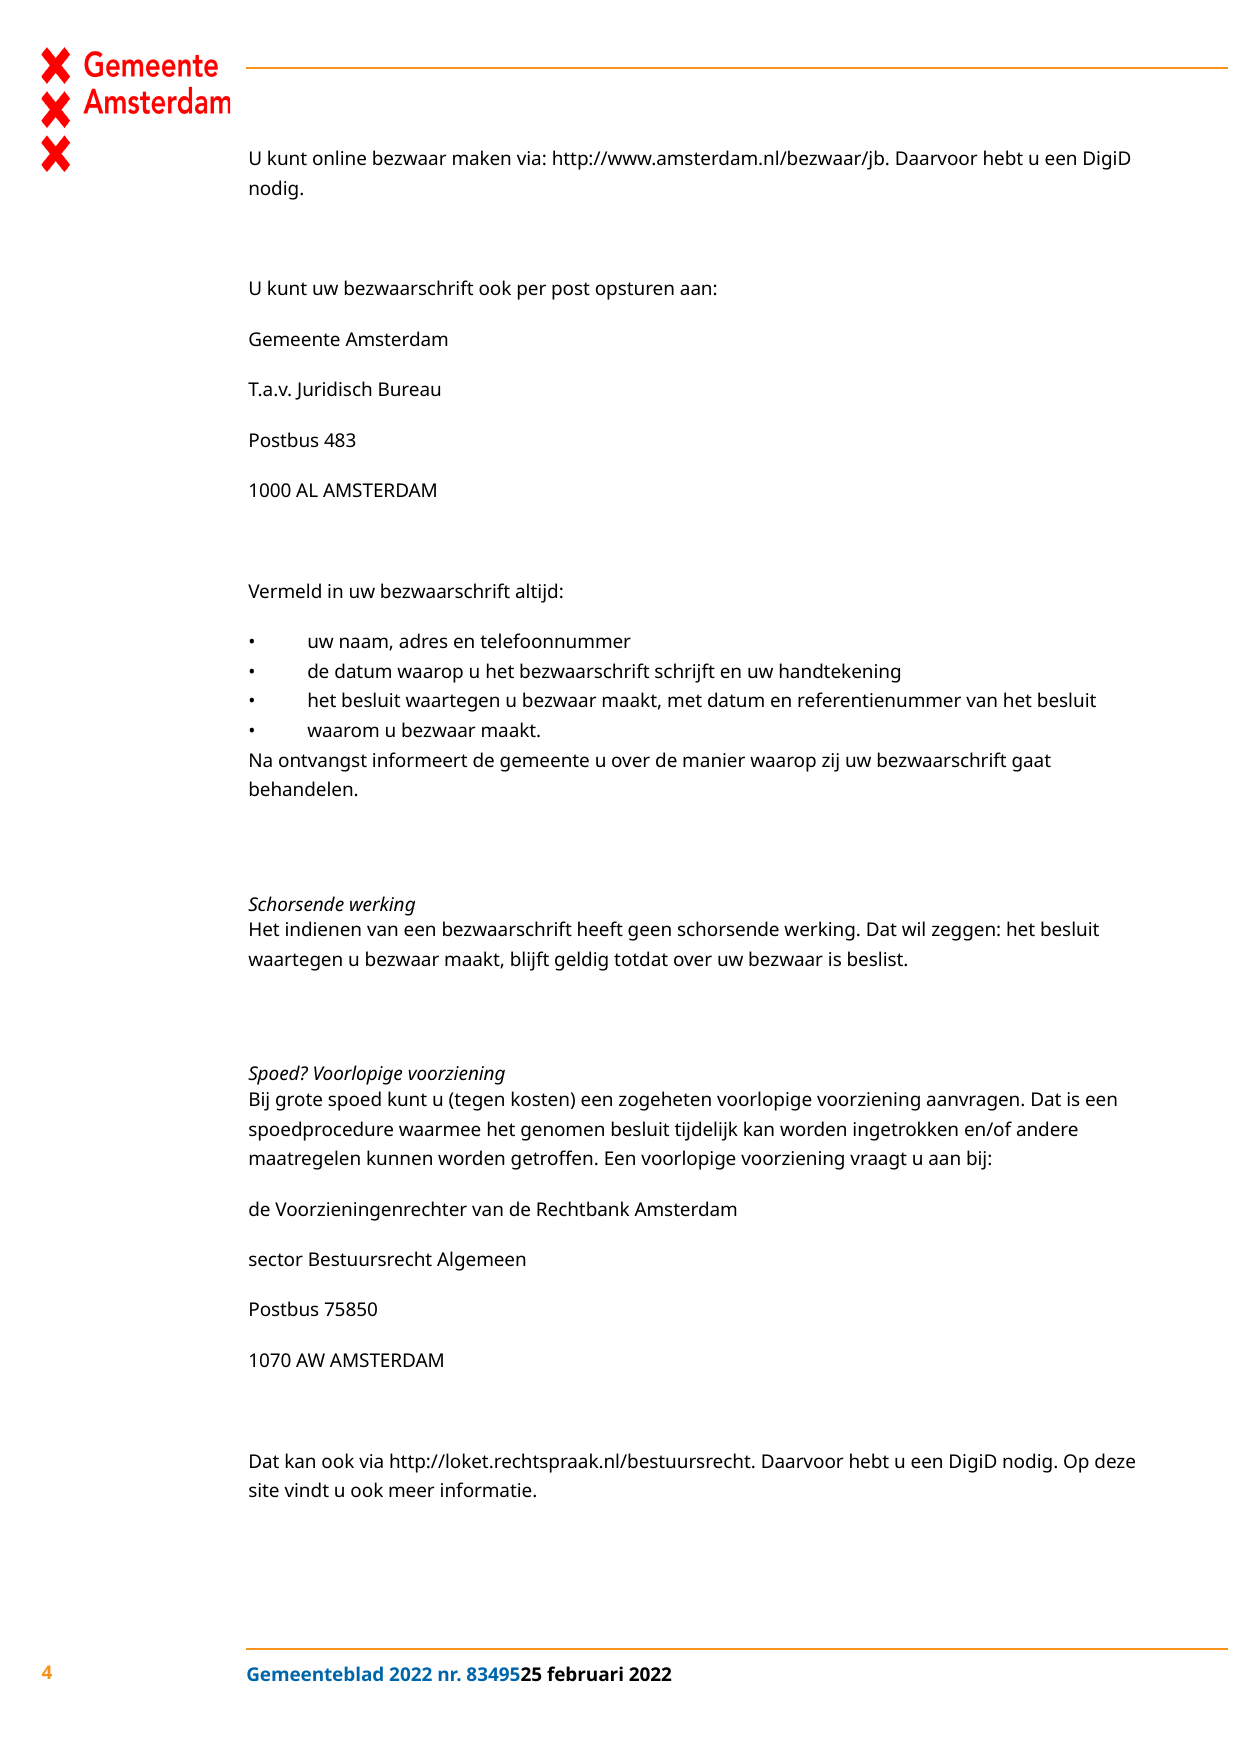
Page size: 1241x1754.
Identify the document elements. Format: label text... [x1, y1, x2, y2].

text Postbus 483 [248, 427, 1152, 453]
text 1070 AW AMSTERDAM [248, 1347, 1152, 1373]
list de datum waarop u het bezwaarschrift schrijft en uw handtekening [248, 658, 1152, 684]
text Dat kan ook via http://loket.rechtspraak.nl/bestuursrecht. Daarvoor hebt u een DigiD nodig. Op deze site vindt u ook meer informatie. [248, 1448, 1152, 1503]
text U kunt uw bezwaarschrift ook per post opsturen aan: [248, 276, 1152, 301]
list uw naam, adres en telefoonnummer [248, 628, 1152, 654]
text Postbus 75850 [248, 1297, 1152, 1322]
text Gemeente Amsterdam [248, 326, 1152, 352]
text 1000 AL AMSTERDAM [248, 477, 1152, 503]
text sector Bestuursrecht Algemeen [248, 1246, 1152, 1272]
text Bij grote spoed kunt u (tegen kosten) een zogeheten voorlopige voorziening aanvragen. Dat is een spoedprocedure waarmee het genomen besluit tijdelijk kan worden ingetrokken en/of andere maatregelen kunnen worden getroffen. Een voorlopige voorziening vraagt u aan bij: [248, 1086, 1152, 1171]
text U kunt online bezwaar maken via: http://www.amsterdam.nl/bezwaar/jb. Daarvoor hebt u een DigiD nodig. [248, 145, 1152, 201]
text de Voorzieningenrechter van de Rechtbank Amsterdam [248, 1196, 1152, 1222]
text Na ontvangst informeert de gemeente u over de manier waarop zij uw bezwaarschrift gaat behandelen. [248, 747, 1152, 802]
text Spoed? Voorlopige voorziening [248, 1061, 1152, 1086]
text Het indienen van een bezwaarschrift heeft geen schorsende werking. Dat wil zeggen: het besluit waartegen u bezwaar maakt, blijft geldig totdat over uw bezwaar is beslist. [248, 917, 1152, 972]
text Vermeld in uw bezwaarschrift altijd: [248, 578, 1152, 604]
list het besluit waartegen u bezwaar maakt, met datum en referentienummer van het besluit [248, 688, 1152, 713]
list waarom u bezwaar maakt. [248, 717, 1152, 743]
picture [41, 47, 231, 172]
text T.a.v. Juridisch Bureau [248, 376, 1152, 402]
text Schorsende werking [248, 891, 1152, 917]
